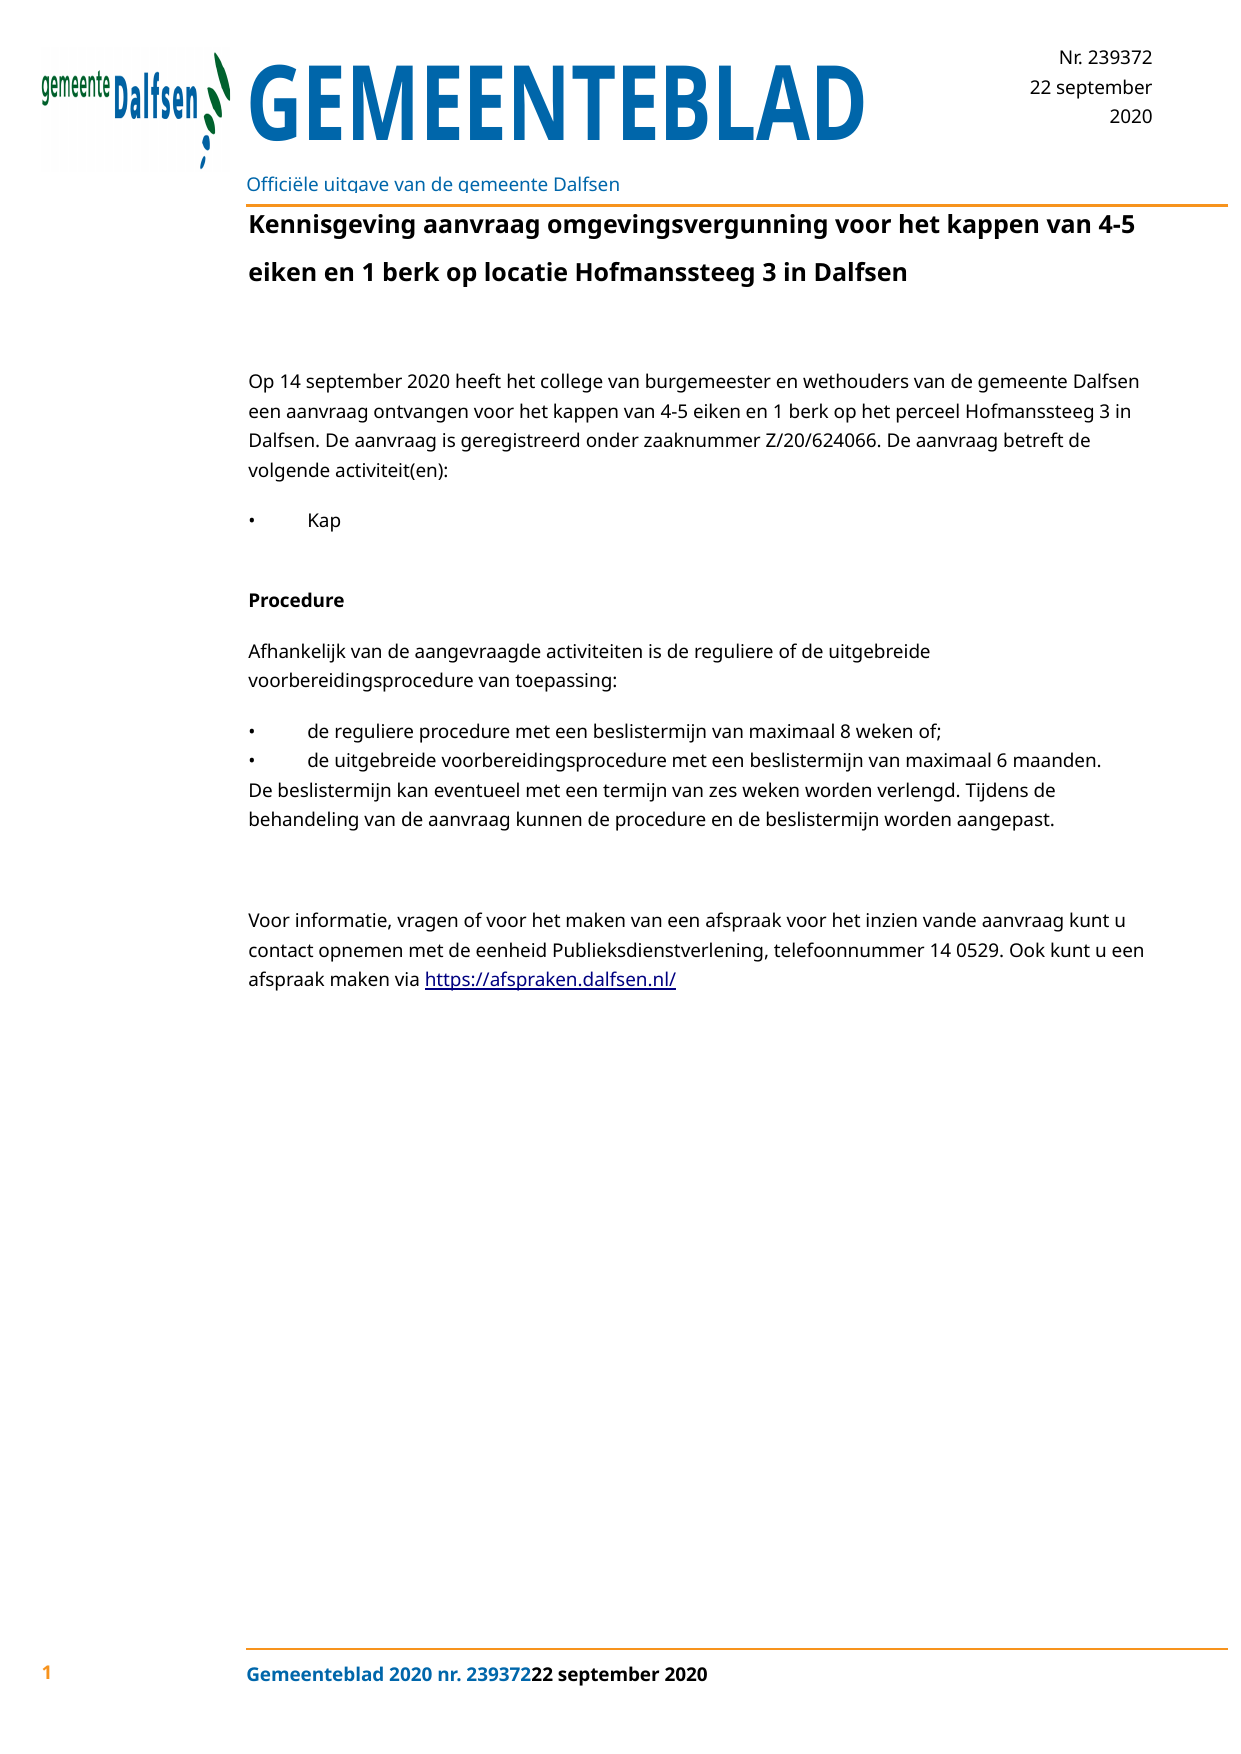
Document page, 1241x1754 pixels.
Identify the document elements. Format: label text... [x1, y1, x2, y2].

text Kennisgeving aanvraag omgevingsvergunning voor het kappen van 4-5 eiken en 1 berk op locatie Hofmanssteeg 3 in Dalfsen [248, 207, 1152, 288]
text Voor informatie, vragen of voor het maken van een afspraak voor het inzien vande aanvraag kunt u contact opnemen met de eenheid Publieksdienstverlening, telefoonnummer 14 0529. Ook kunt u een afspraak maken via https://afspraken.dalfsen.nl/ [248, 907, 1152, 992]
text Op 14 september 2020 heeft het college van burgemeester en wethouders van de gemeente Dalfsen een aanvraag ontvangen voor het kappen van 4-5 eiken en 1 berk op het perceel Hofmanssteeg 3 in Dalfsen. De aanvraag is geregistreerd onder zaaknummer Z/20/624066. De aanvraag betreft de volgende activiteit(en): [248, 368, 1152, 483]
list de uitgebreide voorbereidingsprocedure met een beslistermijn van maximaal 6 maanden. [248, 747, 1152, 773]
text Procedure [248, 587, 1152, 613]
list de reguliere procedure met een beslistermijn van maximaal 8 weken of; [248, 718, 1152, 744]
picture [41, 47, 231, 172]
list Kap [248, 507, 1152, 533]
text De beslistermijn kan eventueel met een termijn van zes weken worden verlengd. Tijdens de behandeling van de aanvraag kunnen de procedure en de beslistermijn worden aangepast. [248, 777, 1152, 832]
text Afhankelijk van de aangevraagde activiteiten is de reguliere of de uitgebreide voorbereidingsprocedure van toepassing: [248, 638, 1152, 693]
